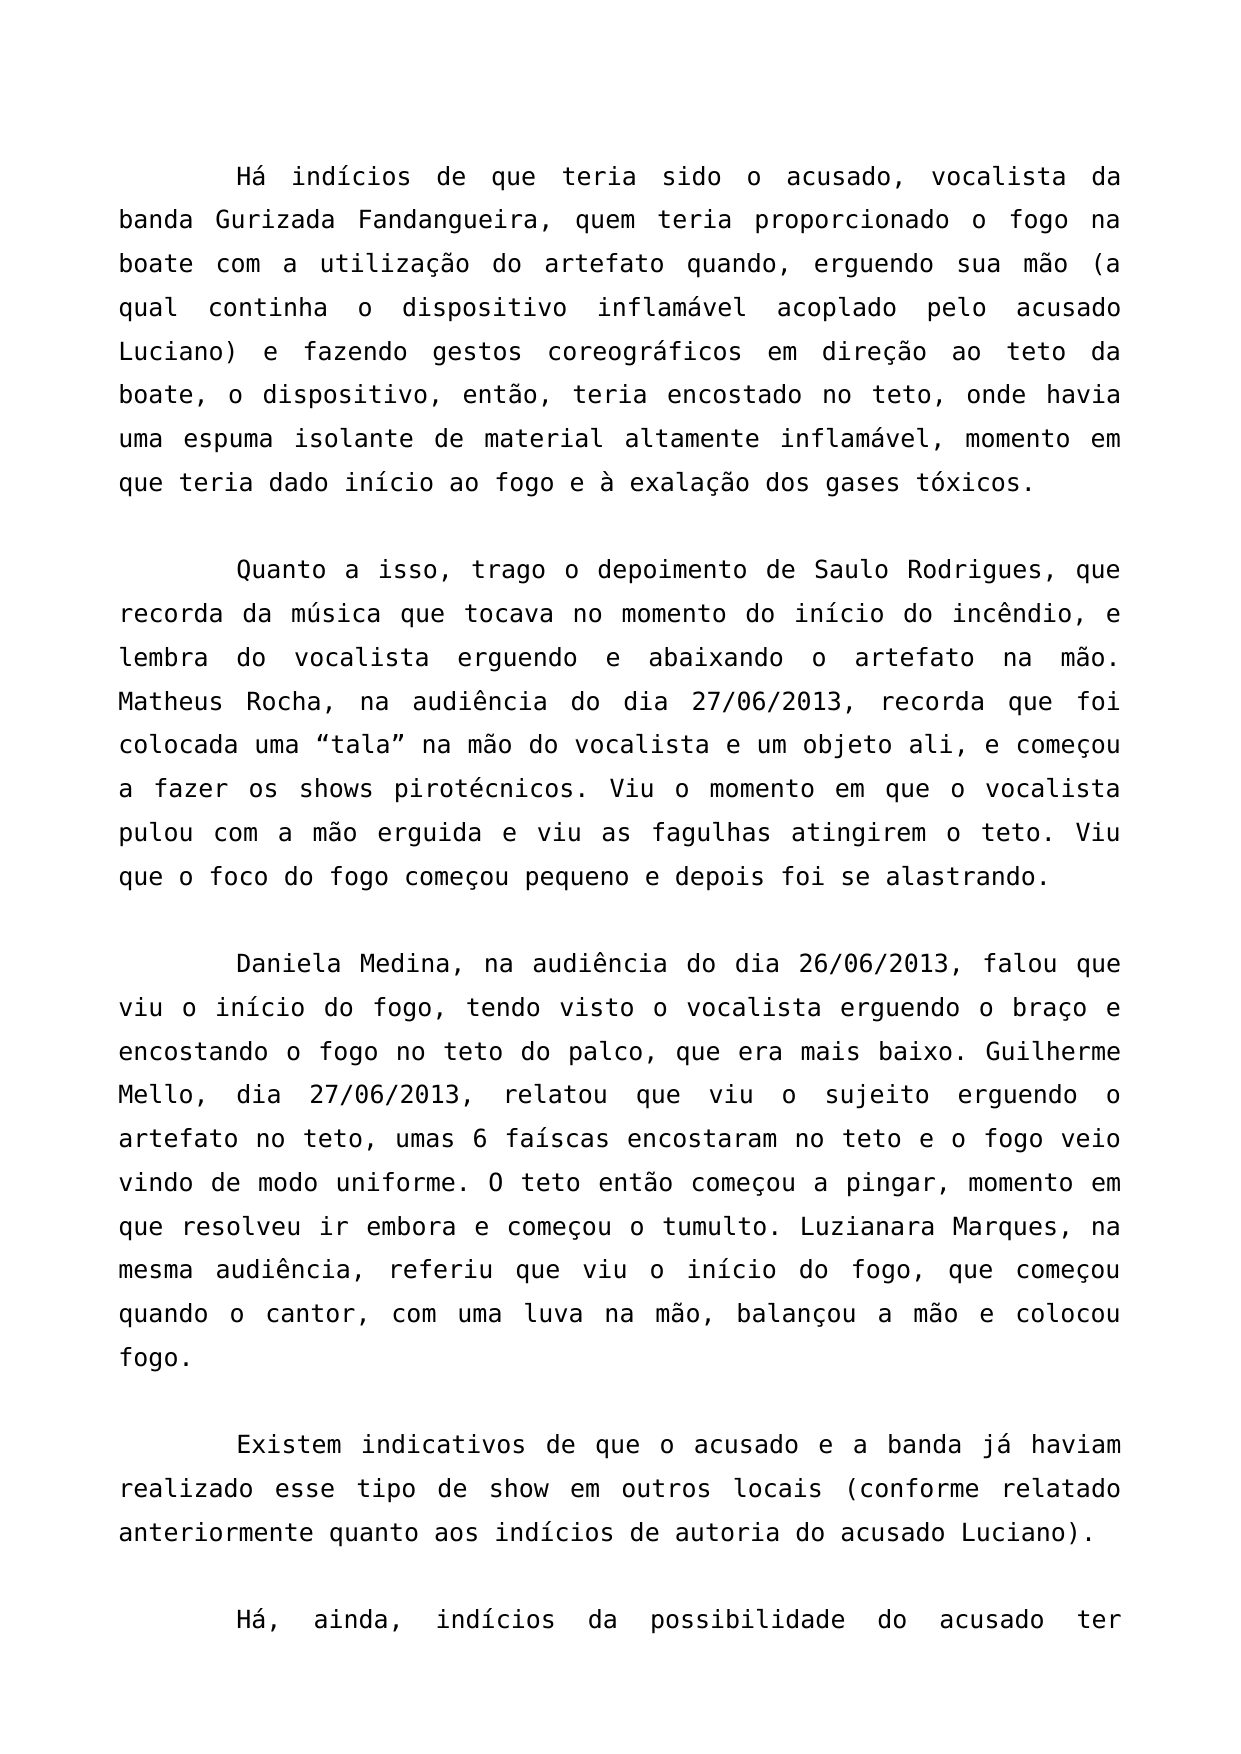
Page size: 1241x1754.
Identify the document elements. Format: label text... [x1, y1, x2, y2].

text Daniela Medina, na audiência do dia 26/06/2013, falou que viu o início do fogo, tendo visto o vocalista erguendo o braço e encostando o fogo no teto do palco, que era mais baixo. Guilherme Mello, dia 27/06/2013, relatou que viu o sujeito erguendo o artefato no teto, umas 6 faíscas encostaram no teto e o fogo veio vindo de modo uniforme. O teto então começou a pingar, momento em que resolveu ir embora e começou o tumulto. Luzianara Marques, na mesma audiência, referiu que viu o início do fogo, que começou quando o cantor, com uma luva na mão, balançou a mão e colocou fogo. [118, 949, 1122, 1372]
text Há indícios de que teria sido o acusado, vocalista da banda Gurizada Fandangueira, quem teria proporcionado o fogo na boate com a utilização do artefato quando, erguendo sua mão (a qual continha o dispositivo inflamável acoplado pelo acusado Luciano) e fazendo gestos coreográficos em direção ao teto da boate, o dispositivo, então, teria encostado no teto, onde havia uma espuma isolante de material altamente inflamável, momento em que teria dado início ao fogo e à exalação dos gases tóxicos. [118, 162, 1122, 497]
text Quanto a isso, trago o depoimento de Saulo Rodrigues, que recorda da música que tocava no momento do início do incêndio, e lembra do vocalista erguendo e abaixando o artefato na mão. Matheus Rocha, na audiência do dia 27/06/2013, recorda que foi colocada uma “tala” na mão do vocalista e um objeto ali, e começou a fazer os shows pirotécnicos. Viu o momento em que o vocalista pulou com a mão erguida e viu as fagulhas atingirem o teto. Viu que o foco do fogo começou pequeno e depois foi se alastrando. [118, 556, 1122, 891]
text Existem indicativos de que o acusado e a banda já haviam realizado esse tipo de show em outros locais (conforme relatado anteriormente quanto aos indícios de autoria do acusado Luciano). [118, 1431, 1122, 1547]
text Há, ainda, indícios da possibilidade do acusado ter [118, 1606, 1122, 1635]
